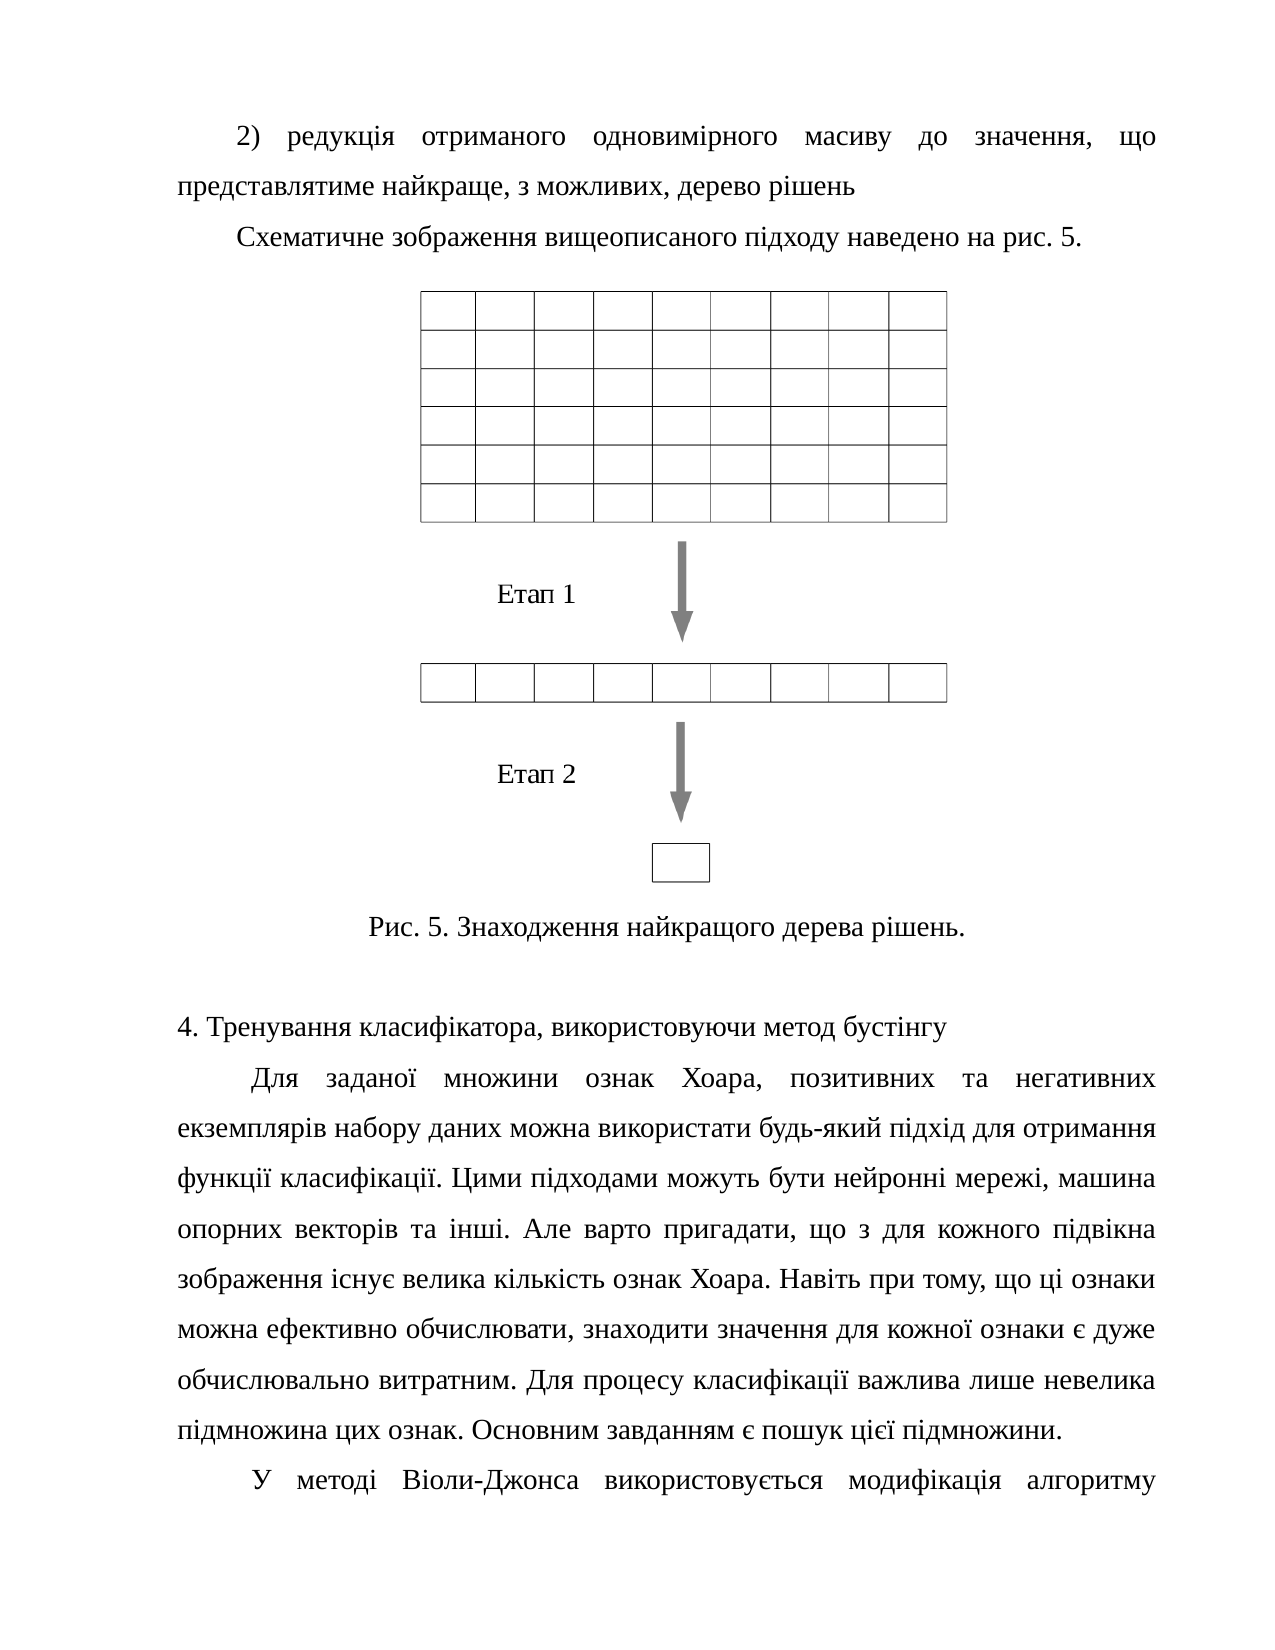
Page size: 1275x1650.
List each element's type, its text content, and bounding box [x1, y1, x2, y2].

text У методі Віоли-Джонса використовується модифікація алгоритму [177, 1462, 1157, 1496]
text Рис. 5. Знаходження найкращого дерева рішень. [177, 269, 1157, 942]
picture [408, 280, 960, 893]
text Схематичне зображення вищеописаного підходу наведено на рис. 5. [177, 219, 1157, 252]
text 2) редукція отриманого одновимірного масиву до значення, що представлятиме найкраще, з можливих, дерево рішень [177, 118, 1157, 202]
text Для заданої множини ознак Хоара, позитивних та негативних екземплярів набору даних можна використати будь-який підхід для отримання функції класифікації. Цими підходами можуть бути нейронні мережі, машина опорних векторів та інші. Але варто пригадати, що з для кожного підвікна зображення існує велика кількість ознак Хоара. Навіть при тому, що ці ознаки можна ефективно обчислювати, знаходити значення для кожної ознаки є дуже обчислювально витратним. Для процесу класифікації важлива лише невелика підмножина цих ознак. Основним завданням є пошук цієї підмножини. [177, 1060, 1157, 1446]
text 4. Тренування класифікатора, використовуючи метод бустінгу [177, 1009, 1157, 1043]
